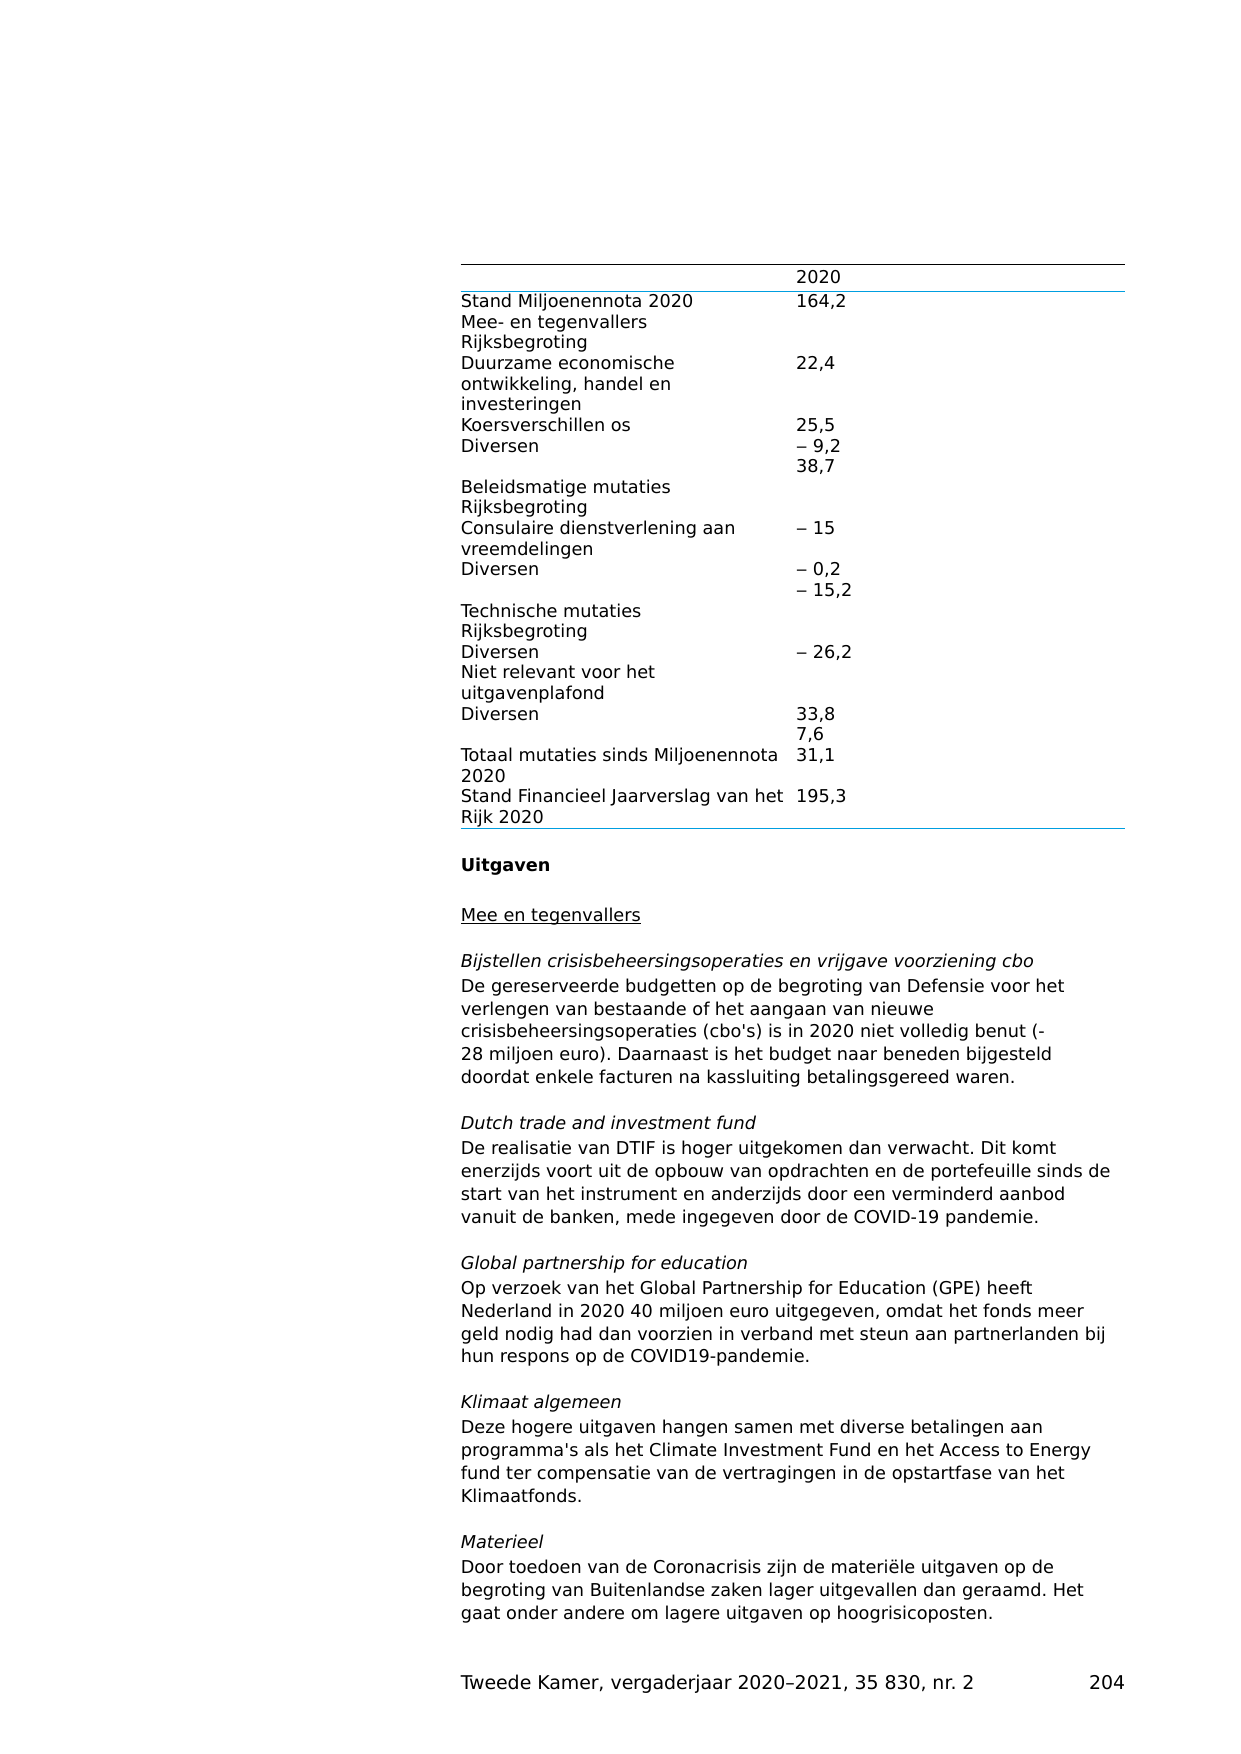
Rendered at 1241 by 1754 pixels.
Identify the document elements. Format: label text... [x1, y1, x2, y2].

table_cell 33,8 [793, 704, 1125, 724]
text Deze hogere uitgaven hangen samen met diverse betalingen aan programma's als het Climate Investment Fund en het Access to Energy fund ter compensatie van de vertragingen in de opstartfase van het Klimaatfonds. [461, 1415, 1125, 1507]
table_cell Rijksbegroting [461, 498, 793, 518]
text Door toedoen van de Coronacrisis zijn de materiële uitgaven op de begroting van Buitenlandse zaken lager uitgevallen dan geraamd. Het gaat onder andere om lagere uitgaven op hoogrisicoposten. [461, 1555, 1125, 1624]
table_cell 38,7 [793, 456, 1125, 477]
table_cell 7,6 [793, 724, 1125, 745]
text Uitgaven [461, 853, 1125, 876]
table_cell Diversen [461, 559, 793, 580]
table_cell ‒ 15 [793, 518, 1125, 559]
table_cell [793, 663, 1125, 704]
table_cell 31,1 [793, 745, 1125, 786]
table_cell Rijksbegroting [461, 621, 793, 642]
text Klimaat algemeen [461, 1390, 1125, 1413]
text Global partnership for education [461, 1251, 1125, 1274]
table_cell Beleidsmatige mutaties [461, 477, 793, 497]
table_cell 22,4 [793, 353, 1125, 415]
table_cell Stand Financieel Jaarverslag van het Rijk 2020 [461, 786, 793, 827]
table_cell [461, 580, 793, 601]
text Dutch trade and investment fund [461, 1111, 1125, 1134]
table_cell [793, 498, 1125, 518]
table_cell 2020 [793, 265, 1125, 291]
table_cell Mee- en tegenvallers [461, 312, 793, 332]
table_cell Totaal mutaties sinds Miljoenennota 2020 [461, 745, 793, 786]
table_cell Diversen [461, 704, 793, 724]
table_cell Consulaire dienstverlening aan vreemdelingen [461, 518, 793, 559]
table_cell 25,5 [793, 415, 1125, 436]
text De realisatie van DTIF is hoger uitgekomen dan verwacht. Dit komt enerzijds voort uit de opbouw van opdrachten en de portefeuille sinds de start van het instrument en anderzijds door een verminderd aanbod vanuit de banken, mede ingegeven door de COVID-19 pandemie. [461, 1136, 1125, 1228]
table_cell ‒ 15,2 [793, 580, 1125, 601]
text De gereserveerde budgetten op de begroting van Defensie voor het verlengen van bestaande of het aangaan van nieuwe crisisbeheersingsoperaties (cbo's) is in 2020 niet volledig benut (-28 miljoen euro). Daarnaast is het budget naar beneden bijgesteld doordat enkele facturen na kassluiting betalingsgereed waren. [461, 974, 1125, 1088]
text Mee en tegenvallers [461, 903, 1125, 926]
table_cell Niet relevant voor het uitgavenplafond [461, 663, 793, 704]
text Bijstellen crisisbeheersingsoperaties en vrijgave voorziening cbo [461, 949, 1125, 972]
table_cell [793, 312, 1125, 332]
table_cell 195,3 [793, 786, 1125, 827]
table_cell ‒ 0,2 [793, 559, 1125, 580]
table_cell ‒ 9,2 [793, 436, 1125, 456]
table_cell [461, 456, 793, 477]
table_cell [461, 724, 793, 745]
text Op verzoek van het Global Partnership for Education (GPE) heeft Nederland in 2020 40 miljoen euro uitgegeven, omdat het fonds meer geld nodig had dan voorzien in verband met steun aan partnerlanden bij hun respons op de COVID19-pandemie. [461, 1276, 1125, 1367]
table_cell 164,2 [793, 292, 1125, 312]
text Materieel [461, 1530, 1125, 1553]
table_cell Koersverschillen os [461, 415, 793, 436]
table_cell Rijksbegroting [461, 333, 793, 353]
table_cell Stand Miljoenennota 2020 [461, 292, 793, 312]
table_header HOMOGENE GROEP INTERNATIONALE SAMENWERKING: NIET-BELASTINGONTVANGSTEN [461, 216, 1125, 264]
table_cell [461, 265, 793, 291]
table_cell Technische mutaties [461, 601, 793, 621]
table_cell Duurzame economische ontwikkeling, handel en investeringen [461, 353, 793, 415]
table_cell [793, 333, 1125, 353]
table_cell [793, 601, 1125, 621]
table_cell [793, 621, 1125, 642]
table_cell [793, 477, 1125, 497]
table_cell ‒ 26,2 [793, 642, 1125, 662]
table_cell Diversen [461, 642, 793, 662]
table_cell Diversen [461, 436, 793, 456]
